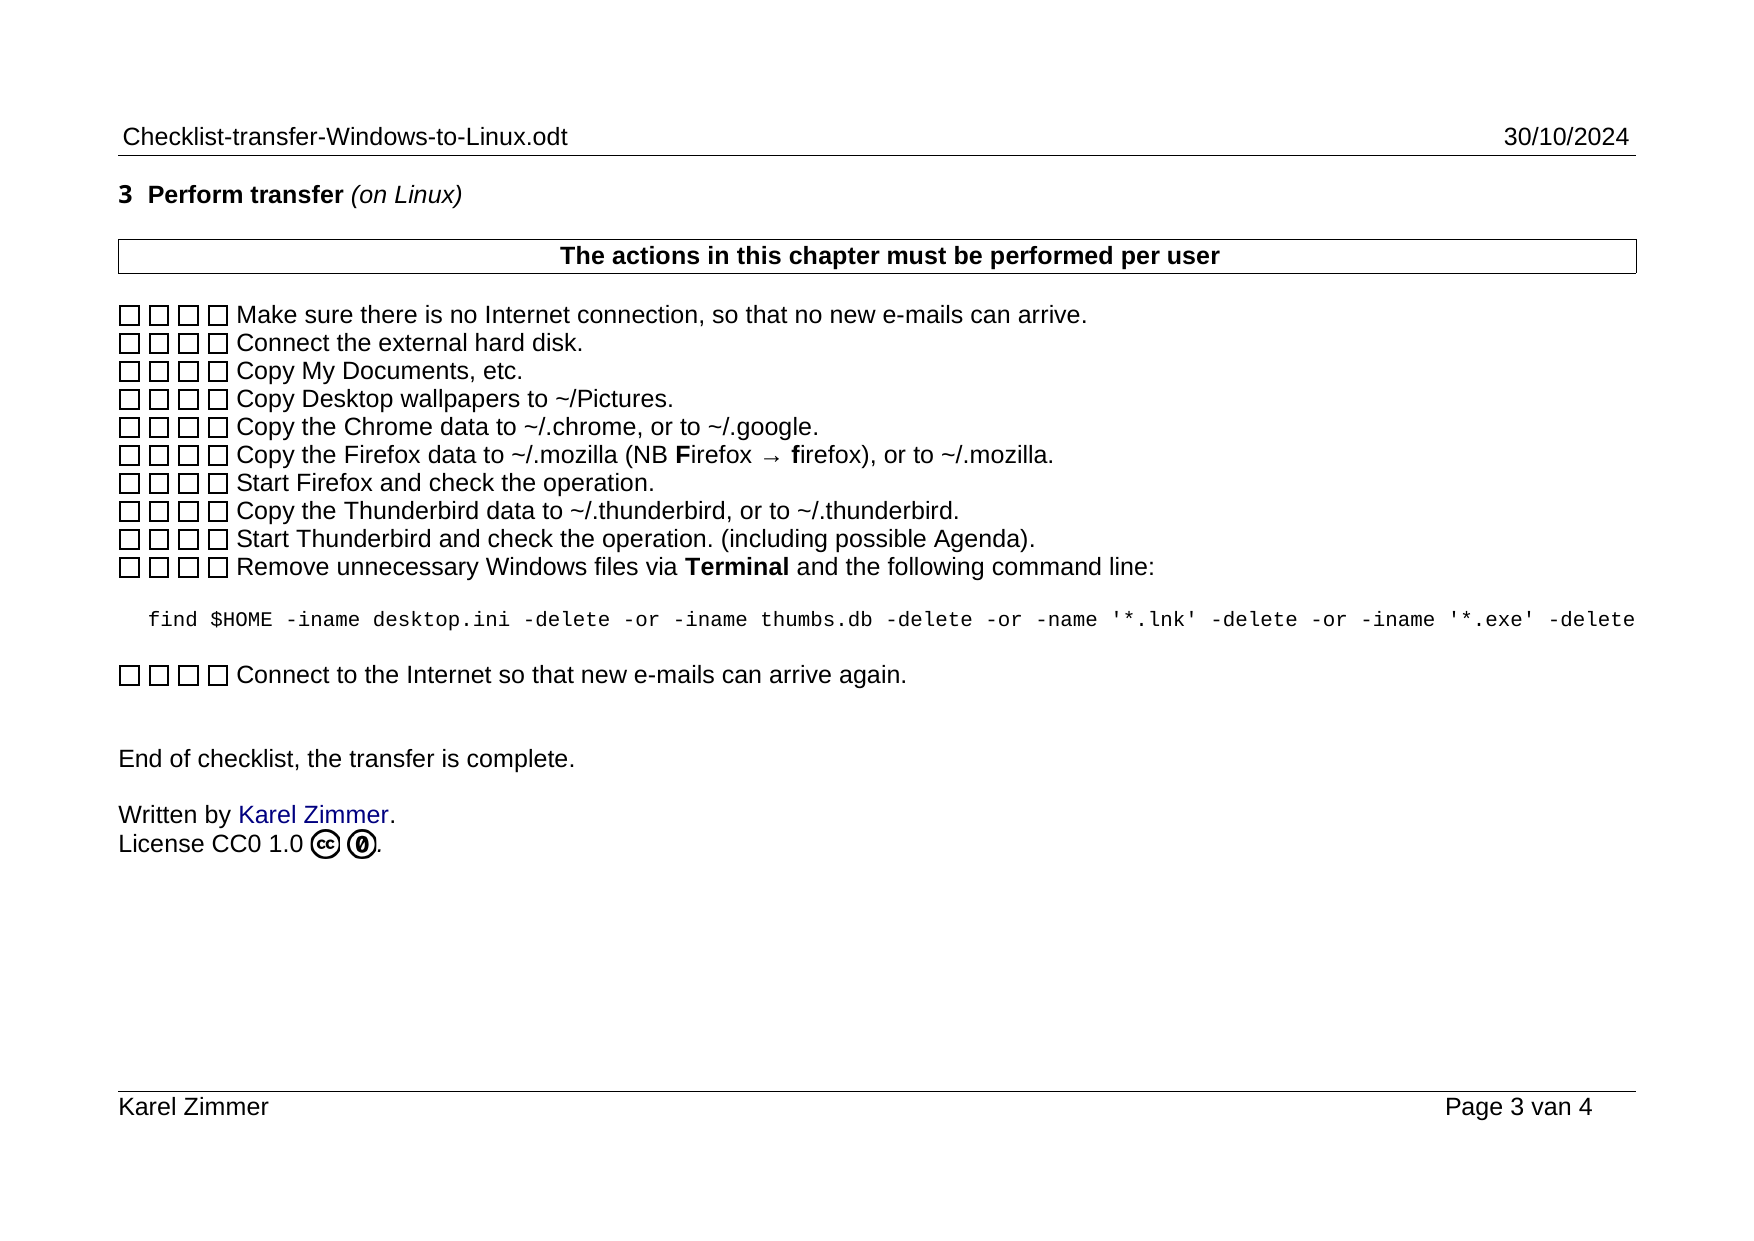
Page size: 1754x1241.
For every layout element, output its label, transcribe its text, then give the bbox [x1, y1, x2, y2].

text Copy My Documents, etc. [118, 357, 1636, 385]
text Start Firefox and check the operation. [118, 469, 1636, 497]
picture [310, 829, 340, 859]
list License CC0 1.0 [118, 829, 310, 859]
text Copy Desktop wallpapers to ~/Pictures. [118, 385, 1636, 413]
list The actions in this chapter must be performed per user [119, 240, 1636, 273]
text Connect to the Internet so that new e-mails can arrive again. [118, 661, 1636, 689]
text Copy the Thunderbird data to ~/.thunderbird, or to ~/.thunderbird. [118, 497, 1636, 525]
text Copy the Firefox data to ~/.mozilla (NB Firefox → firefox), or to ~/.mozilla. [118, 441, 1636, 469]
text Make sure there is no Internet connection, so that no new e-mails can arrive. [118, 301, 1636, 329]
list Perform transfer (on Linux) [118, 177, 1636, 239]
list End of checklist, the transfer is complete. [118, 717, 1636, 773]
text Start Thunderbird and check the operation. (including possible Agenda). [118, 525, 1636, 553]
text Remove unnecessary Windows files via Terminal and the following command line: [118, 553, 1636, 609]
text Copy the Chrome data to ~/.chrome, or to ~/.google. [118, 413, 1636, 441]
list . [377, 829, 1636, 859]
picture [347, 829, 377, 859]
list Written by Karel Zimmer. [118, 801, 1636, 829]
list find $HOME -iname desktop.ini -delete -or -iname thumbs.db -delete -or -name '*.lnk' -delete -or -iname '*.exe' -delete [118, 609, 1636, 661]
text Connect the external hard disk. [118, 329, 1636, 357]
